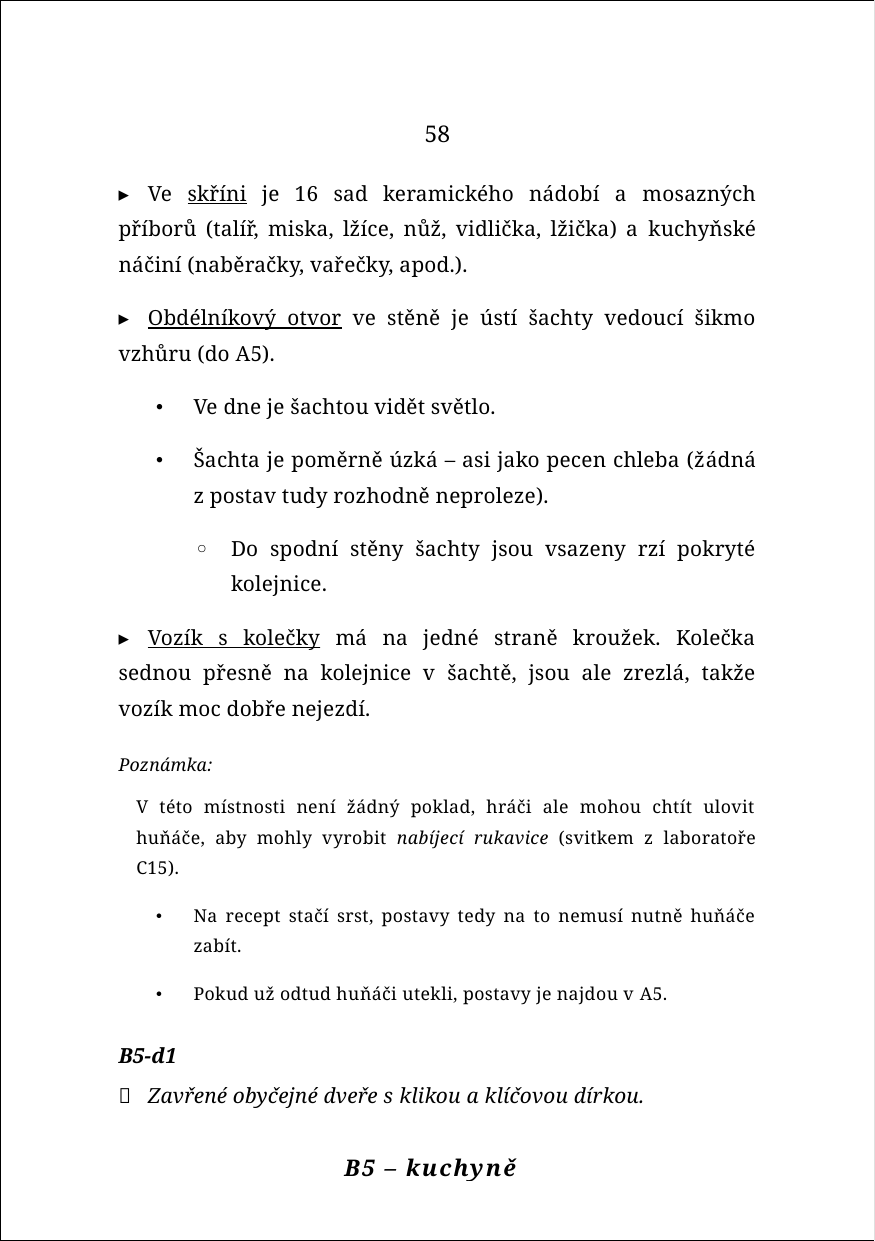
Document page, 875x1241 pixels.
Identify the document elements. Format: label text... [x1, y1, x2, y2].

subtitle B5-d1 [118, 1041, 756, 1069]
text ▸ Ve skříni je 16 sad keramického nádobí a⁠ mosazných příborů (talíř, miska, lžíce, nůž, vidlička, lžička) a⁠ kuchyňské náčiní (naběračky, vařečky, apod.). [118, 179, 756, 278]
list Na recept stačí srst, postavy tedy na to nemusí nutně huňáče zabít. [156, 903, 756, 958]
list Šachta je poměrně úzká – asi jako pecen chleba (žádná z⁠ postav tudy rozhodně neproleze). [156, 445, 756, 509]
text ▸ Vozík s⁠ kolečky má na jedné straně kroužek. Kolečka sednou přesně na kolejnice v⁠ šachtě, jsou ale zrezlá, takže vozík moc dobře nejezdí. [118, 623, 756, 722]
text ▸ Obdélníkový otvor ve stěně je ústí šachty vedoucí šikmo vzhůru (do A5). [118, 303, 756, 367]
text 🚪 Zavřené obyčejné dveře s⁠ klikou a⁠ klíčovou dírkou. [118, 1081, 756, 1110]
list Do spodní stěny šachty jsou vsazeny rzí pokryté kolejnice. [193, 534, 756, 598]
list Ve dne je šachtou vidět světlo. [156, 392, 756, 420]
text Poznámka: [118, 753, 756, 777]
list Pokud už odtud huňáči utekli, postavy je najdou v⁠ A5. [156, 981, 756, 1006]
text V⁠ této místnosti není žádný poklad, hráči ale mohou chtít ulovit huňáče, aby mohly vyrobit nabíjecí rukavice (svitkem z⁠ laboratoře C15). [136, 795, 756, 879]
